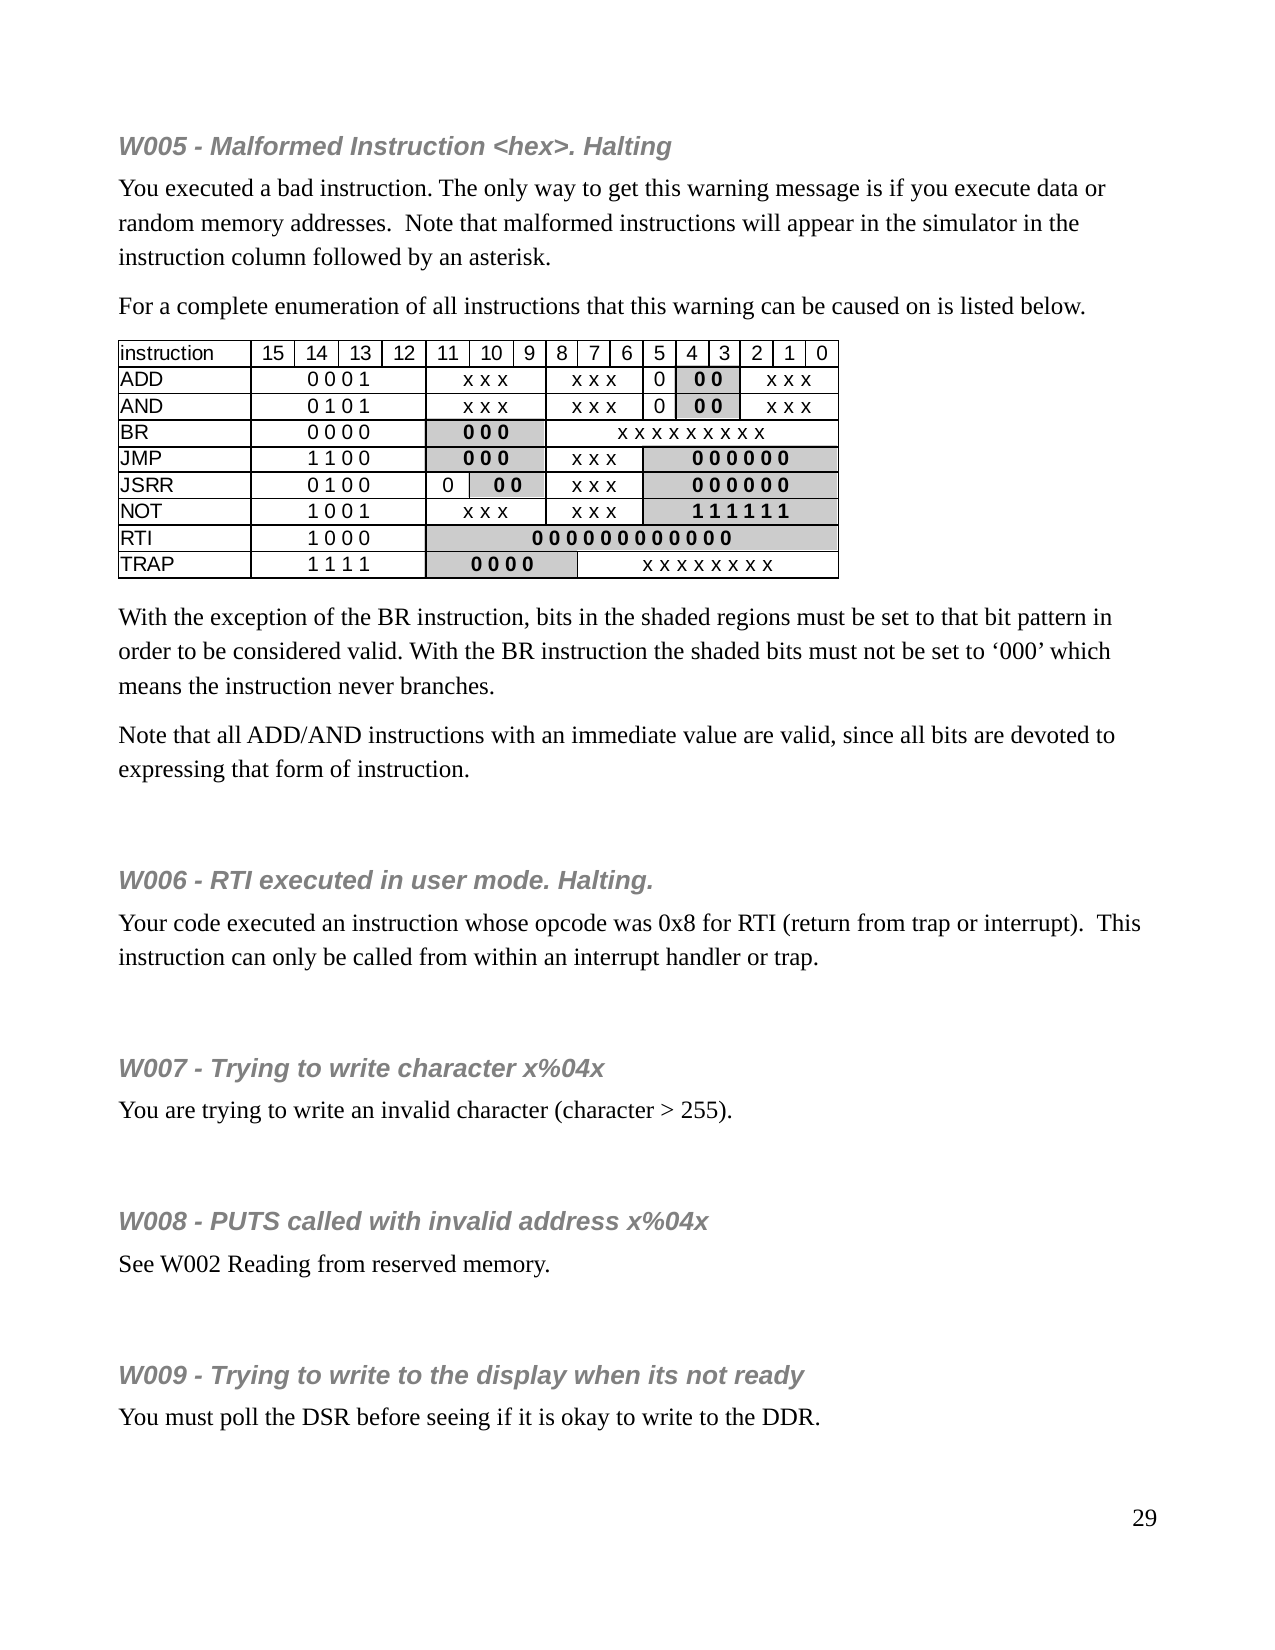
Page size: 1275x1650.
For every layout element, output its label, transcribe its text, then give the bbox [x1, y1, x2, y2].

subtitle W006 - RTI executed in user mode. Halting. [118, 865, 1157, 895]
text Note that all ADD/AND instructions with an immediate value are valid, since all bits are devoted to expressing that form of instruction. [118, 720, 1157, 783]
text See W002 Reading from reserved memory. [118, 1249, 1157, 1278]
subtitle W007 - Trying to write character x%04x [118, 1053, 1157, 1083]
text For a complete enumeration of all instructions that this warning can be caused on is listed below. [118, 291, 1157, 320]
subtitle W008 - PUTS called with invalid address x%04x [118, 1206, 1157, 1236]
text Your code executed an instruction whose opcode was 0x8 for RTI (return from trap or interrupt). This instruction can only be called from within an interrupt handler or trap. [118, 908, 1157, 971]
text You must poll the DSR before seeing if it is okay to write to the DDR. [118, 1402, 1157, 1431]
text You executed a bad instruction. The only way to get this warning message is if you execute data or random memory addresses. Note that malformed instructions will appear in the simulator in the instruction column followed by an asterisk. [118, 173, 1157, 271]
subtitle W005 - Malformed Instruction <hex>. Halting [118, 131, 1157, 161]
subtitle W009 - Trying to write to the display when its not ready [118, 1359, 1157, 1390]
text With the exception of the BR instruction, bits in the shaded regions must be set to that bit pattern in order to be considered valid. With the BR instruction the shaded bits must not be set to ‘000’ which means the instruction never branches. [118, 602, 1157, 699]
text You are trying to write an invalid character (character > 255). [118, 1096, 1157, 1124]
